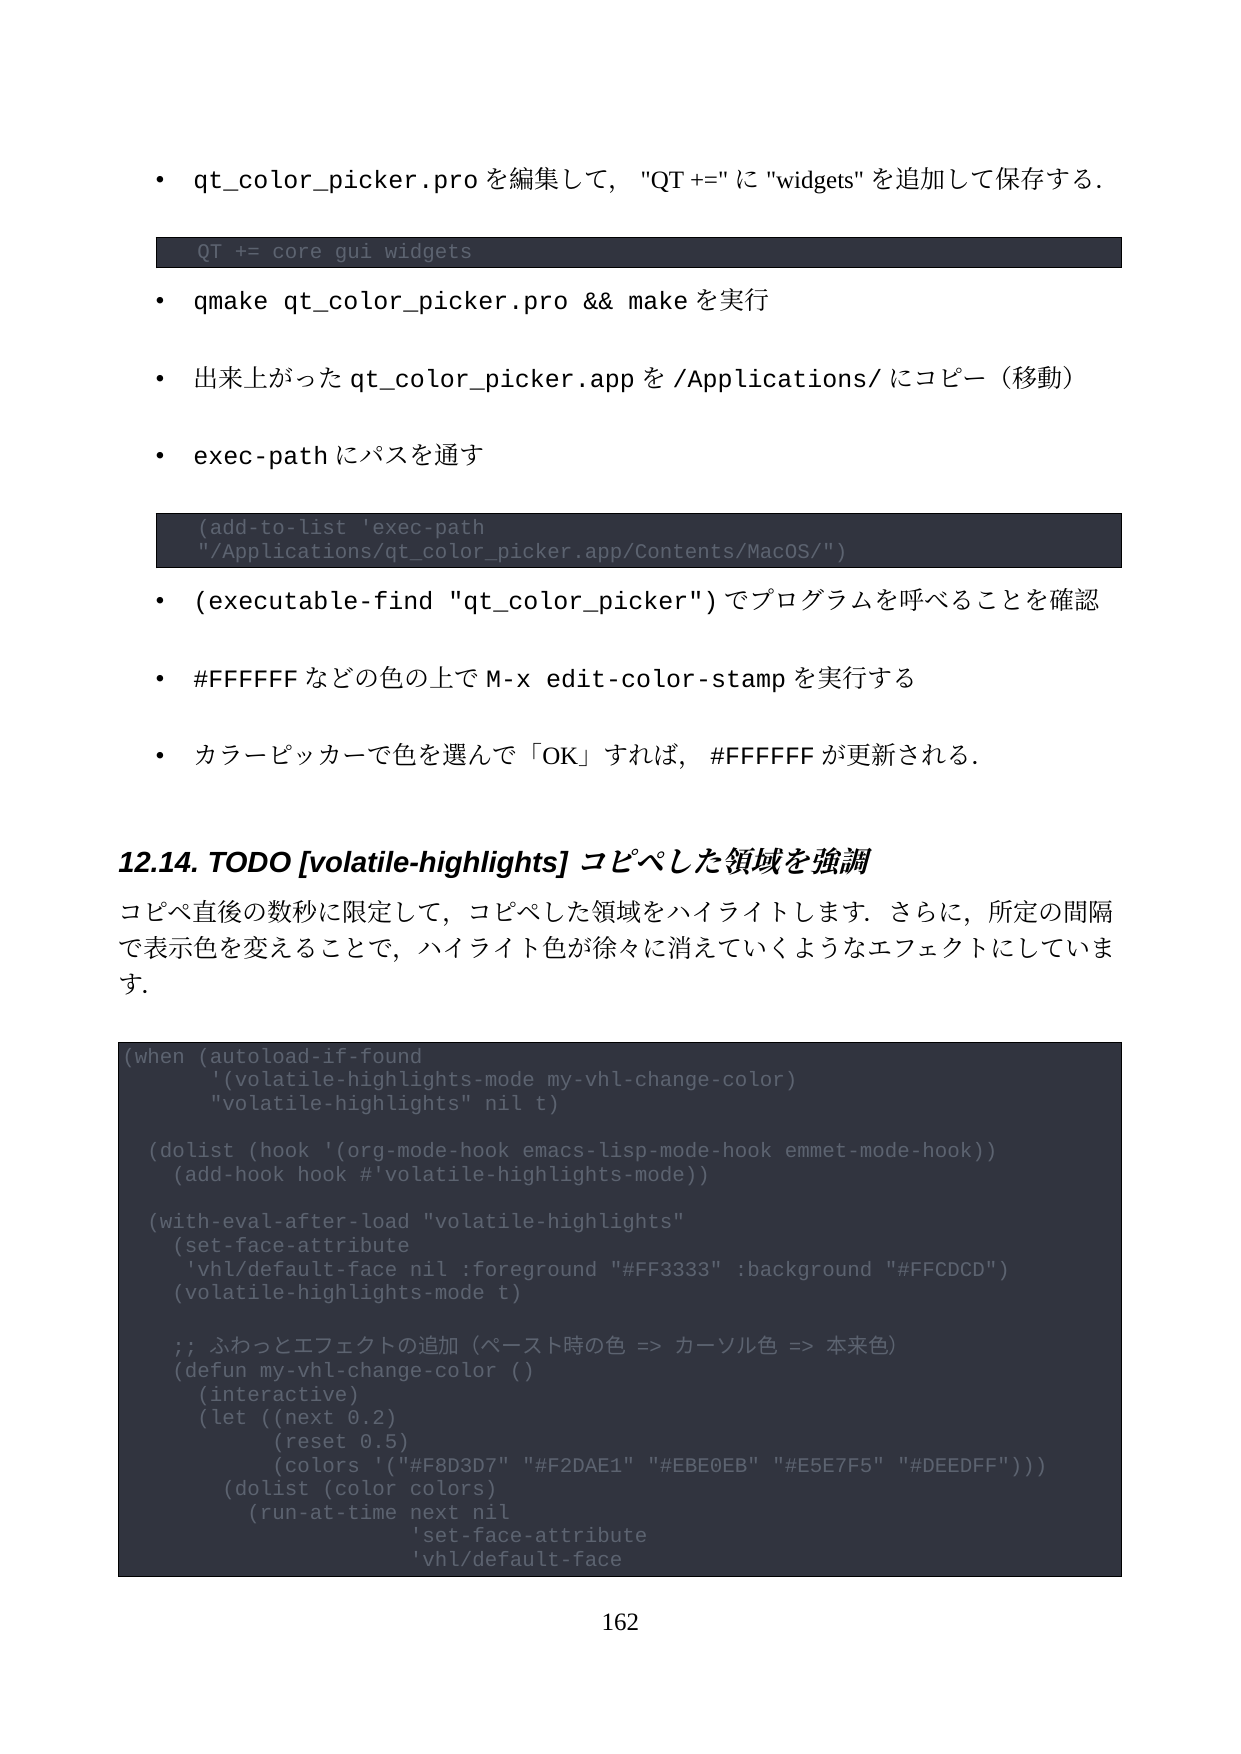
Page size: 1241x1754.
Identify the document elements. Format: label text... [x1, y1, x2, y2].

list exec-path にパスを通す [156, 436, 1122, 501]
text (set-face-attribute [119, 1231, 1121, 1255]
text コピペ直後の数秒に限定して，コピペした領域をハイライトします．さらに，所定の間隔で表示色を変えることで，ハイライト色が徐々に消えていくようなエフェクトにしています． [118, 893, 1122, 1029]
text 'set-face-attribute [119, 1522, 1121, 1545]
text (when (autoload-if-found [119, 1043, 1121, 1066]
list (executable-find "qt_color_picker") でプログラムを呼べることを確認 [156, 581, 1122, 646]
text (defun my-vhl-change-color () [119, 1356, 1121, 1380]
text (let ((next 0.2) [119, 1403, 1121, 1427]
text (dolist (color colors) [119, 1474, 1121, 1498]
text 'vhl/default-face nil :foreground "#FF3333" :background "#FFCDCD") [119, 1255, 1121, 1278]
list [156, 118, 1122, 147]
text (colors '("#F8D3D7" "#F2DAE1" "#EBE0EB" "#E5E7F5" "#DEEDFF"))) [119, 1451, 1121, 1474]
text (add-hook hook #'volatile-highlights-mode)) [119, 1160, 1121, 1184]
list qmake qt_color_picker.pro && make を実行 [156, 281, 1122, 346]
text ;; ふわっとエフェクトの追加（ペースト時の色 => カーソル色 => 本来色） [119, 1326, 1121, 1356]
text (reset 0.5) [119, 1427, 1121, 1451]
text "volatile-highlights" nil t) [119, 1089, 1121, 1113]
list QT += core gui widgets [157, 238, 1121, 267]
list qt_color_picker.pro を編集して， "QT +=" に "widgets" を追加して保存する． [156, 159, 1122, 224]
list (add-to-list 'exec-path "/Applications/qt_color_picker.app/Contents/MacOS/") [157, 514, 1121, 567]
subtitle TODO [volatile-highlights] コピペした領域を強調 [118, 838, 1122, 880]
text (volatile-highlights-mode t) [119, 1278, 1121, 1302]
text 'vhl/default-face [119, 1545, 1121, 1576]
text (with-eval-after-load "volatile-highlights" [119, 1207, 1121, 1231]
text '(volatile-highlights-mode my-vhl-change-color) [119, 1066, 1121, 1089]
text (dolist (hook '(org-mode-hook emacs-lisp-mode-hook emmet-mode-hook)) [119, 1136, 1121, 1160]
text (interactive) [119, 1380, 1121, 1403]
list 出来上がった qt_color_picker.app を /Applications/ にコピー（移動） [156, 358, 1122, 423]
list #FFFFFF などの色の上で M-x edit-color-stamp を実行する [156, 658, 1122, 723]
text (run-at-time next nil [119, 1498, 1121, 1522]
list カラーピッカーで色を選んで「OK」すれば， #FFFFFF が更新される． [156, 736, 1122, 801]
